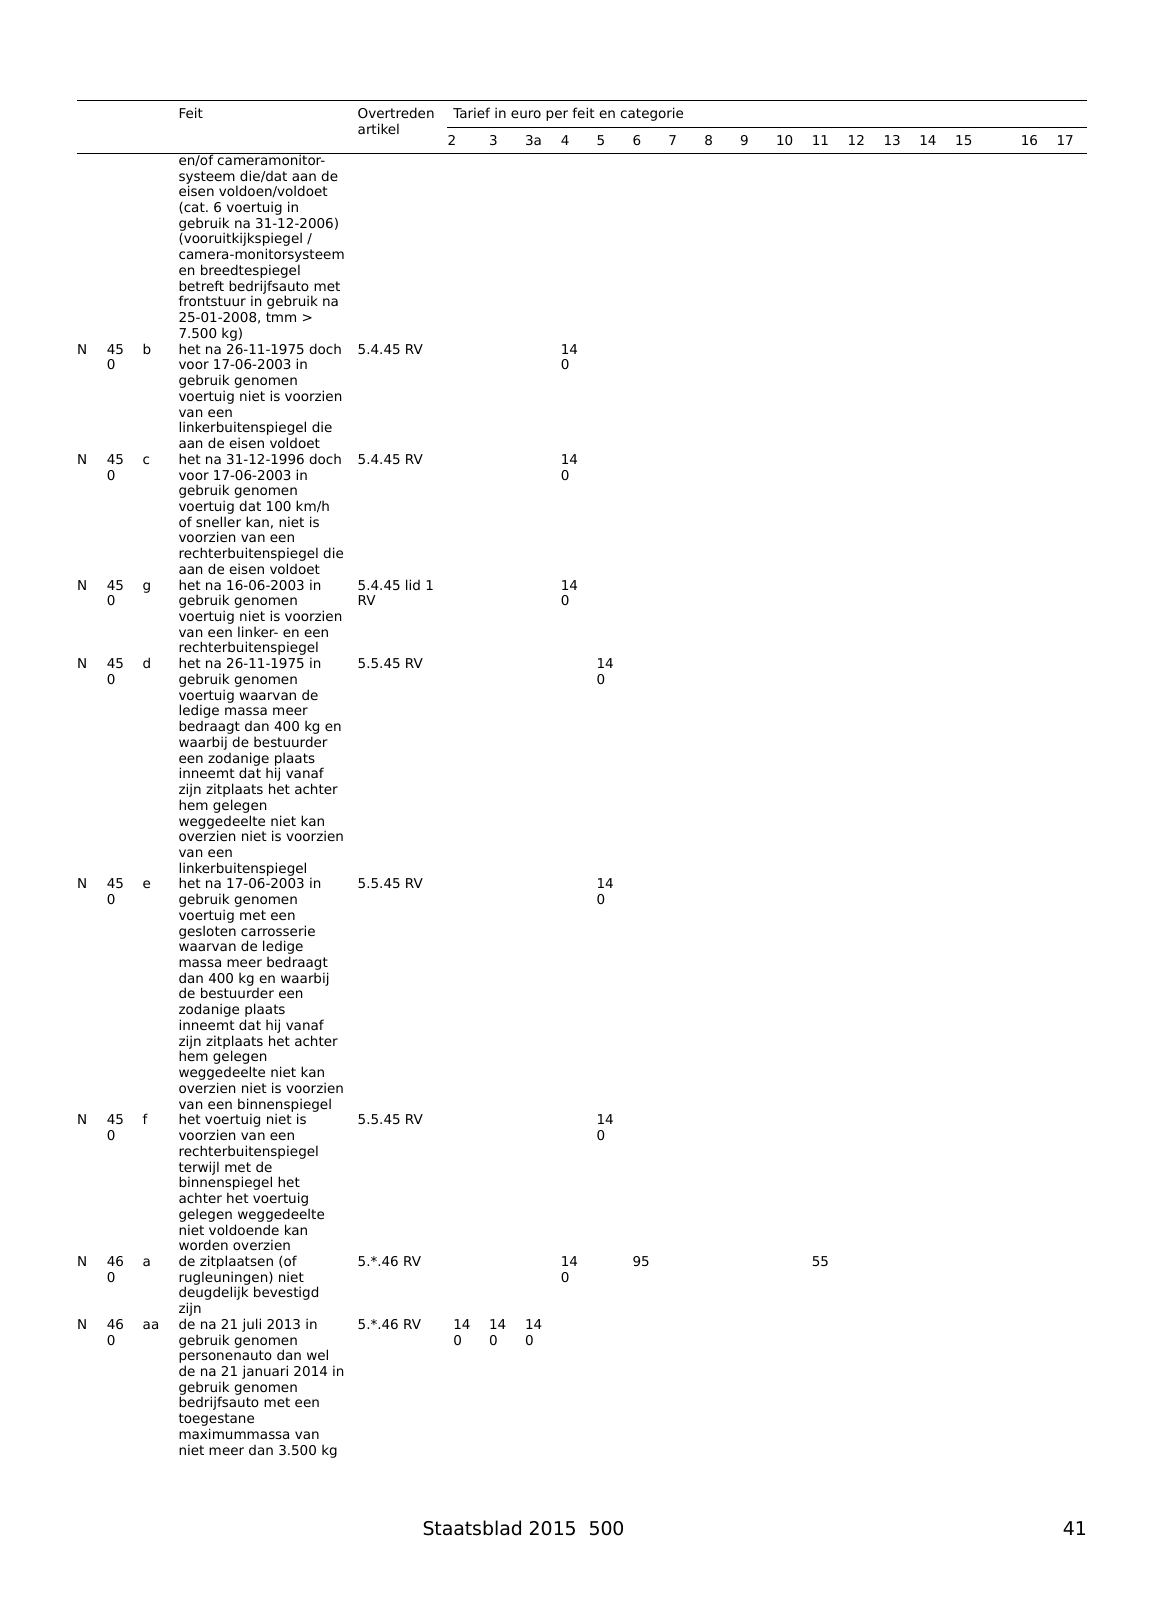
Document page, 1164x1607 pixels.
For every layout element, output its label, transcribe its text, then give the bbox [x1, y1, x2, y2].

table_cell [662, 1317, 698, 1458]
table_cell [1015, 1112, 1051, 1254]
table_cell [734, 341, 770, 452]
table_cell [352, 154, 447, 341]
table_cell [626, 656, 662, 876]
table_cell 3 [483, 128, 519, 153]
table_header [136, 101, 172, 153]
table_cell 460 [101, 1317, 136, 1458]
table_cell [136, 154, 172, 341]
table_cell [770, 452, 806, 577]
table_cell [841, 1317, 877, 1458]
table_cell [734, 1254, 770, 1317]
table_cell 15 [949, 128, 1015, 153]
table_cell [949, 1317, 1015, 1458]
table_cell [913, 1317, 949, 1458]
table_cell [770, 1254, 806, 1317]
table_cell [913, 876, 949, 1112]
table_cell [698, 1254, 734, 1317]
table_cell 17 [1051, 128, 1087, 153]
table_cell [877, 656, 913, 876]
table_cell 4 [555, 128, 591, 153]
table_cell [877, 1254, 913, 1317]
table_cell [101, 154, 136, 341]
table_cell [626, 876, 662, 1112]
table_cell [591, 1317, 626, 1458]
table_cell [662, 1112, 698, 1254]
table_cell het na 16-06-2003 in gebruik genomen voertuig niet is voorzien van een linker- en een rechterbuitenspiegel [172, 578, 352, 656]
table_cell [1051, 452, 1087, 577]
table_cell [877, 452, 913, 577]
table_cell [913, 341, 949, 452]
table_cell [483, 578, 519, 656]
table_header Tarief in euro per feit en categorie [447, 101, 1087, 127]
table_cell 12 [841, 128, 877, 153]
table_cell [1015, 876, 1051, 1112]
table_cell 55 [806, 1254, 841, 1317]
table_cell [949, 876, 1015, 1112]
table_cell 11 [806, 128, 841, 153]
table_cell het na 17-06-2003 in gebruik genomen voertuig met een gesloten carrosserie waarvan de ledige massa meer bedraagt dan 400 kg en waarbij de bestuurder een zodanige plaats inneemt dat hij vanaf zijn zitplaats het achter hem gelegen weggedeelte niet kan overzien niet is voorzien van een binnenspiegel [172, 876, 352, 1112]
table_cell [1051, 578, 1087, 656]
table_cell [770, 341, 806, 452]
table_cell [770, 876, 806, 1112]
table_cell [591, 154, 626, 341]
table_cell de na 21 juli 2013 in gebruik genomen personenauto dan wel de na 21 januari 2014 in gebruik genomen bedrijfsauto met een toegestane maximummassa van niet meer dan 3.500 kg [172, 1317, 352, 1458]
table_cell [734, 154, 770, 341]
table_cell [877, 876, 913, 1112]
table_cell [1051, 1112, 1087, 1254]
table_cell [877, 1112, 913, 1254]
table_cell N [77, 341, 101, 452]
table_cell [913, 578, 949, 656]
table_cell 140 [591, 656, 626, 876]
table_cell [734, 876, 770, 1112]
table_cell [626, 1112, 662, 1254]
table_cell e [136, 876, 172, 1112]
table_cell N [77, 1112, 101, 1254]
table_cell [483, 341, 519, 452]
table_cell [519, 1112, 555, 1254]
table_cell [662, 876, 698, 1112]
table_cell [806, 656, 841, 876]
table_cell [483, 452, 519, 577]
table_cell [949, 578, 1015, 656]
table_cell [591, 578, 626, 656]
table_cell 140 [519, 1317, 555, 1458]
table_cell [770, 1112, 806, 1254]
table_cell [949, 341, 1015, 452]
table_cell 5.4.45 lid 1 RV [352, 578, 447, 656]
table_cell [519, 656, 555, 876]
table_cell [841, 154, 877, 341]
table_cell [591, 452, 626, 577]
table_cell 6 [626, 128, 662, 153]
table_cell [519, 1254, 555, 1317]
table_cell [1015, 656, 1051, 876]
table_cell g [136, 578, 172, 656]
table_cell [555, 876, 591, 1112]
table_cell [447, 154, 483, 341]
table_cell 450 [101, 578, 136, 656]
table_cell [1015, 1317, 1051, 1458]
table_cell [483, 656, 519, 876]
table_cell [806, 876, 841, 1112]
table_cell [734, 452, 770, 577]
table_cell [555, 656, 591, 876]
table_cell het na 26-11-1975 in gebruik genomen voertuig waarvan de ledige massa meer bedraagt dan 400 kg en waarbij de bestuurder een zodanige plaats inneemt dat hij vanaf zijn zitplaats het achter hem gelegen weggedeelte niet kan overzien niet is voorzien van een linkerbuitenspiegel [172, 656, 352, 876]
table_cell [841, 656, 877, 876]
table_cell [877, 154, 913, 341]
table_cell [1015, 154, 1051, 341]
table_cell [806, 154, 841, 341]
table_cell [734, 1112, 770, 1254]
table_cell [1015, 1254, 1051, 1317]
table_cell [1051, 341, 1087, 452]
table_cell [949, 452, 1015, 577]
table_cell 450 [101, 656, 136, 876]
table_cell 95 [626, 1254, 662, 1317]
table_cell [698, 1317, 734, 1458]
table_cell [1051, 1317, 1087, 1458]
table_cell [591, 341, 626, 452]
table_cell [949, 154, 1015, 341]
table_cell [877, 578, 913, 656]
table_cell [519, 154, 555, 341]
table_cell de zitplaatsen (of rugleuningen) niet deugdelijk bevestigd zijn [172, 1254, 352, 1317]
table_cell [483, 1254, 519, 1317]
table_cell 13 [877, 128, 913, 153]
table_cell aa [136, 1317, 172, 1458]
table_cell [806, 1112, 841, 1254]
table_cell [734, 1317, 770, 1458]
table_cell [877, 1317, 913, 1458]
table_cell [555, 1112, 591, 1254]
table_cell [483, 876, 519, 1112]
table_cell het na 26-11-1975 doch voor 17-06-2003 in gebruik genomen voertuig niet is voorzien van een linkerbuitenspiegel die aan de eisen voldoet [172, 341, 352, 452]
table_cell N [77, 452, 101, 577]
table_cell d [136, 656, 172, 876]
table_cell N [77, 876, 101, 1112]
table_cell [77, 154, 101, 341]
table_cell [841, 1254, 877, 1317]
table_cell [447, 452, 483, 577]
table_cell [698, 341, 734, 452]
table_cell [841, 452, 877, 577]
table_cell 140 [483, 1317, 519, 1458]
table_cell [483, 154, 519, 341]
table_cell [626, 154, 662, 341]
table_cell het na 31-12-1996 doch voor 17-06-2003 in gebruik genomen voertuig dat 100 km/h of sneller kan, niet is voorzien van een rechterbuitenspiegel die aan de eisen voldoet [172, 452, 352, 577]
table_cell [698, 578, 734, 656]
table_cell [1015, 341, 1051, 452]
table_cell [1051, 656, 1087, 876]
table_cell [626, 1317, 662, 1458]
table_cell 460 [101, 1254, 136, 1317]
table_cell [913, 1254, 949, 1317]
table_cell [698, 154, 734, 341]
table_cell 140 [555, 452, 591, 577]
table_cell b [136, 341, 172, 452]
table_cell N [77, 1317, 101, 1458]
table_cell 7 [662, 128, 698, 153]
table_cell N [77, 656, 101, 876]
table_cell [1051, 154, 1087, 341]
table_cell [841, 578, 877, 656]
table_cell [447, 1112, 483, 1254]
table_cell 5.*.46 RV [352, 1254, 447, 1317]
table_cell [1051, 1254, 1087, 1317]
table_cell [662, 154, 698, 341]
table_cell 5.4.45 RV [352, 452, 447, 577]
table_cell [447, 656, 483, 876]
table_cell 140 [591, 876, 626, 1112]
table_cell [949, 1254, 1015, 1317]
table_cell [949, 656, 1015, 876]
table_cell 140 [555, 341, 591, 452]
table_cell [770, 656, 806, 876]
table_cell [949, 1112, 1015, 1254]
table_cell [1015, 452, 1051, 577]
table_cell 16 [1015, 128, 1051, 153]
table_cell [447, 578, 483, 656]
table_cell [698, 876, 734, 1112]
table_cell N [77, 578, 101, 656]
table_cell 450 [101, 341, 136, 452]
table_header [101, 101, 136, 153]
table_cell [698, 656, 734, 876]
table_cell 140 [555, 1254, 591, 1317]
table_cell [662, 1254, 698, 1317]
table_cell [770, 1317, 806, 1458]
table_cell [662, 452, 698, 577]
table_cell [734, 656, 770, 876]
table_cell [483, 1112, 519, 1254]
table_cell [555, 1317, 591, 1458]
table_cell en/of cameramonitor-systeem die/dat aan de eisen voldoen/voldoet (cat. 6 voertuig in gebruik na 31-12-2006) (vooruitkijkspiegel / camera-monitorsysteem en breedtespiegel betreft bedrijfsauto met frontstuur in gebruik na 25-01-2008, tmm > 7.500 kg) [172, 154, 352, 341]
table_cell 450 [101, 876, 136, 1112]
table_cell [913, 452, 949, 577]
table_cell [841, 876, 877, 1112]
table_cell 5.5.45 RV [352, 656, 447, 876]
table_cell [841, 1112, 877, 1254]
table_cell [698, 1112, 734, 1254]
table_cell [734, 578, 770, 656]
table_cell [806, 452, 841, 577]
table_cell [626, 452, 662, 577]
table_cell [877, 341, 913, 452]
table_cell [626, 578, 662, 656]
table_cell [1015, 578, 1051, 656]
table_cell 9 [734, 128, 770, 153]
table_header Feit [172, 101, 352, 153]
table_cell [806, 1317, 841, 1458]
table_cell 5.*.46 RV [352, 1317, 447, 1458]
table_cell [806, 578, 841, 656]
table_cell 3a [519, 128, 555, 153]
table_cell [447, 1254, 483, 1317]
table_cell [447, 876, 483, 1112]
table_cell [806, 341, 841, 452]
table_cell [841, 341, 877, 452]
table_cell 8 [698, 128, 734, 153]
table_cell [626, 341, 662, 452]
table_cell a [136, 1254, 172, 1317]
table_cell [913, 656, 949, 876]
table_cell [1051, 876, 1087, 1112]
table_cell [447, 341, 483, 452]
table_cell 5.5.45 RV [352, 1112, 447, 1254]
table_cell c [136, 452, 172, 577]
table_header Overtreden artikel [352, 101, 447, 153]
table_cell [770, 578, 806, 656]
table_cell 10 [770, 128, 806, 153]
table_cell [519, 578, 555, 656]
table_cell 450 [101, 452, 136, 577]
table_cell [662, 341, 698, 452]
table_cell [913, 1112, 949, 1254]
table_cell 140 [591, 1112, 626, 1254]
table_cell 2 [447, 128, 483, 153]
table_cell 5.5.45 RV [352, 876, 447, 1112]
table_cell N [77, 1254, 101, 1317]
table_cell 140 [447, 1317, 483, 1458]
table_cell 5.4.45 RV [352, 341, 447, 452]
table_cell 5 [591, 128, 626, 153]
table_cell [698, 452, 734, 577]
table_cell [519, 341, 555, 452]
table_cell [591, 1254, 626, 1317]
table_cell [519, 876, 555, 1112]
table_cell 14 [913, 128, 949, 153]
table_cell [662, 656, 698, 876]
table_cell 450 [101, 1112, 136, 1254]
table_header [77, 101, 101, 153]
table_cell [662, 578, 698, 656]
table_cell 140 [555, 578, 591, 656]
table_cell [555, 154, 591, 341]
table_cell [913, 154, 949, 341]
table_cell het voertuig niet is voorzien van een rechterbuitenspiegel terwijl met de binnenspiegel het achter het voertuig gelegen weggedeelte niet voldoende kan worden overzien [172, 1112, 352, 1254]
table_cell f [136, 1112, 172, 1254]
table_cell [770, 154, 806, 341]
table_cell [519, 452, 555, 577]
